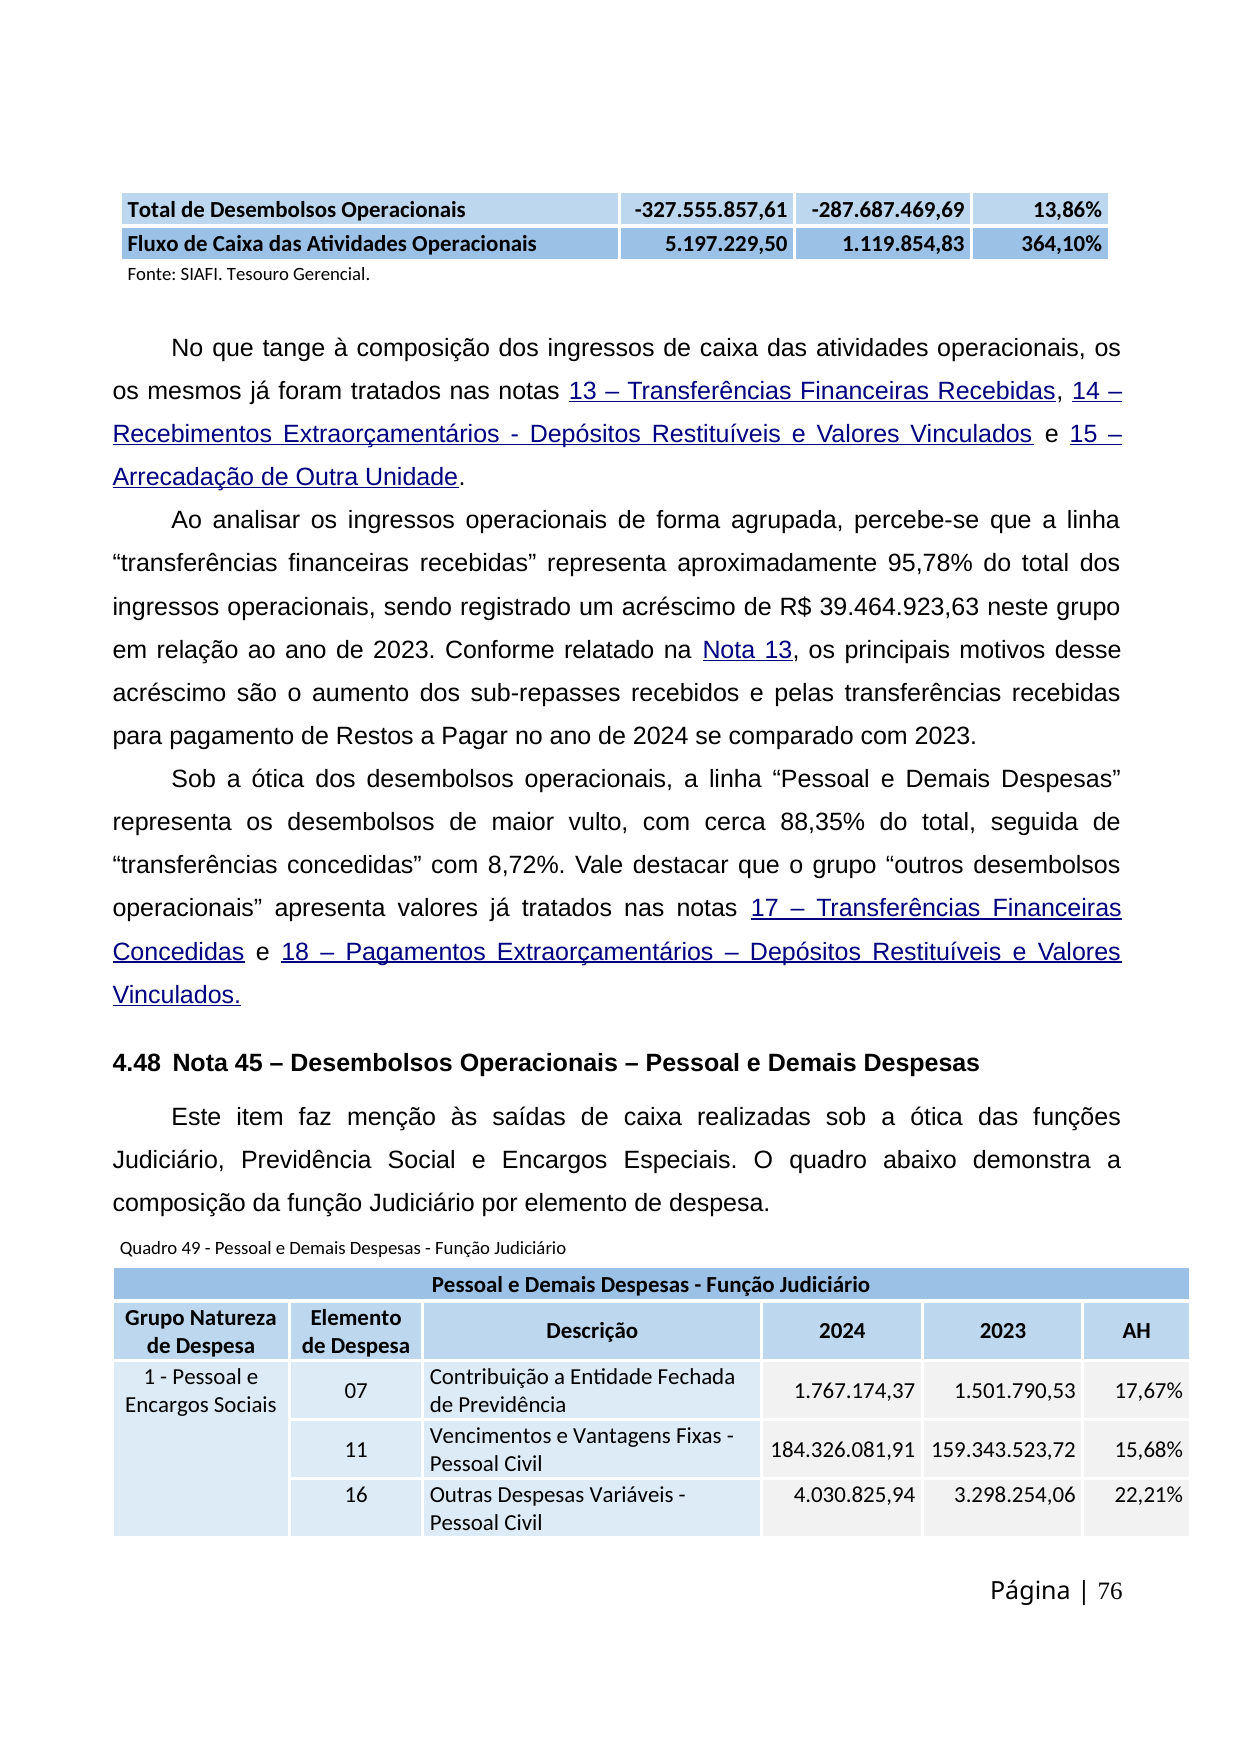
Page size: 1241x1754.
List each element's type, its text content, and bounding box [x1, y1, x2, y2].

table_cell 5.197.229,50 [621, 228, 793, 259]
table_header [923, 1231, 1083, 1265]
text Ao analisar os ingressos operacionais de forma agrupada, percebe-se que a linha “transferências financeiras recebidas” representa aproximadamente 95,78% do total dos ingressos operacionais, sendo registrado um acréscimo de R$ 39.464.923,63 neste grupo em relação ao ano de 2023. Conforme relatado na Nota 13, os principais motivos desse acréscimo são o aumento dos sub-repasses recebidos e pelas transferências recebidas para pagamento de Restos a Pagar no ano de 2024 se comparado com 2023. [112, 505, 1122, 749]
table_cell Total de Desembolsos Operacionais [122, 193, 618, 224]
table_cell 1.767.174,37 [763, 1362, 921, 1418]
table_cell Descrição [424, 1303, 760, 1359]
table_cell 3.298.254,06 [924, 1480, 1081, 1536]
table_cell Elemento de Despesa [291, 1303, 421, 1359]
table_header Quadro 49 - Pessoal e Demais Despesas - Função Judiciário [112, 1231, 762, 1265]
text No que tange à composição dos ingressos de caixa das atividades operacionais, os os mesmos já foram tratados nas notas 13 – Transferências Financeiras Recebidas, 14 – Recebimentos Extraorçamentários - Depósitos Restituíveis e Valores Vinculados e 15 – Arrecadação de Outra Unidade. [112, 333, 1122, 491]
subtitle Nota 45 – Desembolsos Operacionais – Pessoal e Demais Despesas [112, 1048, 1122, 1076]
table_cell 364,10% [973, 228, 1108, 259]
table_cell [972, 262, 1109, 308]
table_cell 15,68% [1084, 1421, 1189, 1477]
table_cell 2023 [924, 1303, 1081, 1359]
table_cell [1109, 259, 1114, 308]
table_cell 159.343.523,72 [924, 1421, 1081, 1477]
table_cell 17,67% [1084, 1362, 1189, 1418]
table_cell 22,21% [1084, 1480, 1189, 1536]
table_cell Grupo Natureza de Despesa [114, 1303, 288, 1359]
table_cell 184.326.081,91 [763, 1421, 921, 1477]
text Este item faz menção às saídas de caixa realizadas sob a ótica das funções Judiciário, Previdência Social e Encargos Especiais. O quadro abaixo demonstra a composição da função Judiciário por elemento de despesa. [112, 1101, 1122, 1216]
table_cell 1 - Pessoal e Encargos Sociais [114, 1362, 288, 1536]
table_cell 2024 [763, 1303, 921, 1359]
table_cell [619, 262, 794, 308]
text Sob a ótica dos desembolsos operacionais, a linha “Pessoal e Demais Despesas” representa os desembolsos de maior vulto, com cerca 88,35% do total, seguida de “transferências concedidas” com 8,72%. Vale destacar que o grupo “outros desembolsos operacionais” apresenta valores já tratados nas notas 17 – Transferências Financeiras Concedidas e 18 – Pagamentos Extraorçamentários – Depósitos Restituíveis e Valores Vinculados. [112, 764, 1122, 1008]
table_cell 1.119.854,83 [796, 228, 970, 259]
table_header [1083, 1231, 1190, 1265]
table_cell 07 [291, 1362, 421, 1418]
table_cell Contribuição a Entidade Fechada de Previdência [424, 1362, 760, 1418]
table_cell -287.687.469,69 [796, 193, 970, 224]
table_cell 16 [291, 1480, 421, 1536]
table_cell Outras Despesas Variáveis - Pessoal Civil [424, 1480, 760, 1536]
table_cell 11 [291, 1421, 421, 1477]
table_cell -327.555.857,61 [621, 193, 793, 224]
table_cell AH [1084, 1303, 1189, 1359]
table_cell 4.030.825,94 [763, 1480, 921, 1536]
table_cell 1.501.790,53 [924, 1362, 1081, 1418]
table_cell Fluxo de Caixa das Atividades Operacionais [122, 228, 618, 259]
table_cell [795, 262, 972, 308]
table_cell Pessoal e Demais Despesas - Função Judiciário [114, 1268, 1189, 1299]
table_cell Vencimentos e Vantagens Fixas - Pessoal Civil [424, 1421, 760, 1477]
table_cell 13,86% [973, 193, 1108, 224]
table_header [762, 1231, 922, 1265]
table_cell Fonte: SIAFI. Tesouro Gerencial. [120, 262, 619, 308]
